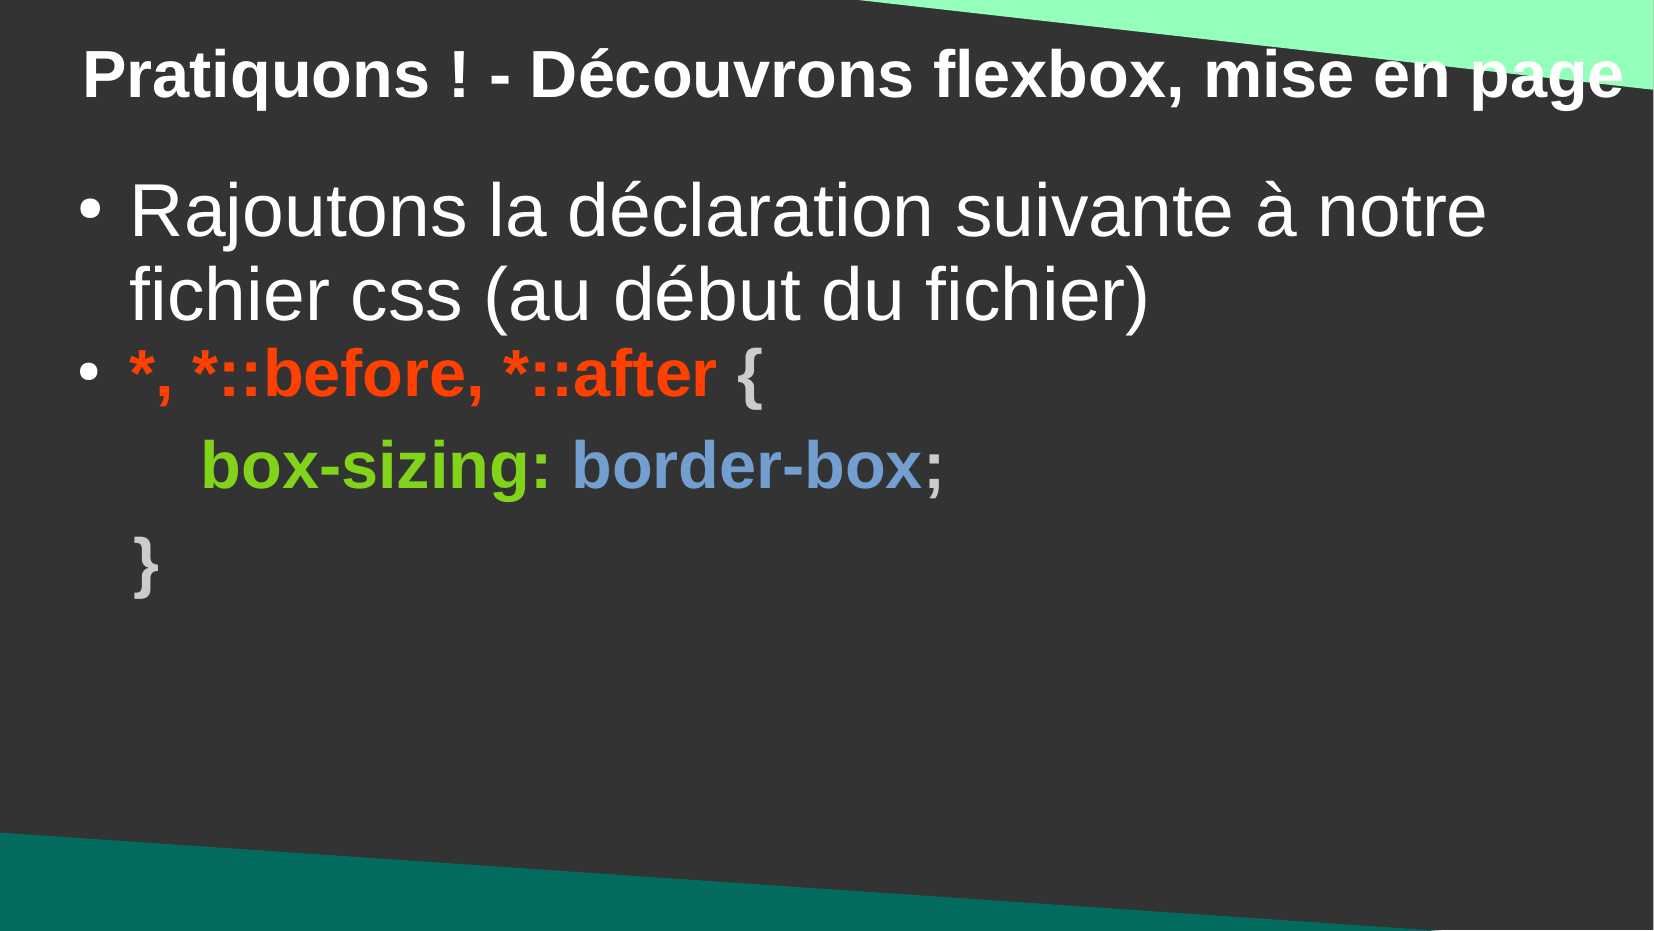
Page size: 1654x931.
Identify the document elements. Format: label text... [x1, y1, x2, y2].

list Rajoutons la déclaration suivante à notre fichier css (au début du fichier) *, *::before, *::after { box-sizing: border-box; } [59, 168, 1619, 762]
title Pratiquons ! - Découvrons flexbox, mise en page [82, 37, 1630, 112]
text_box [858, 0, 1654, 90]
